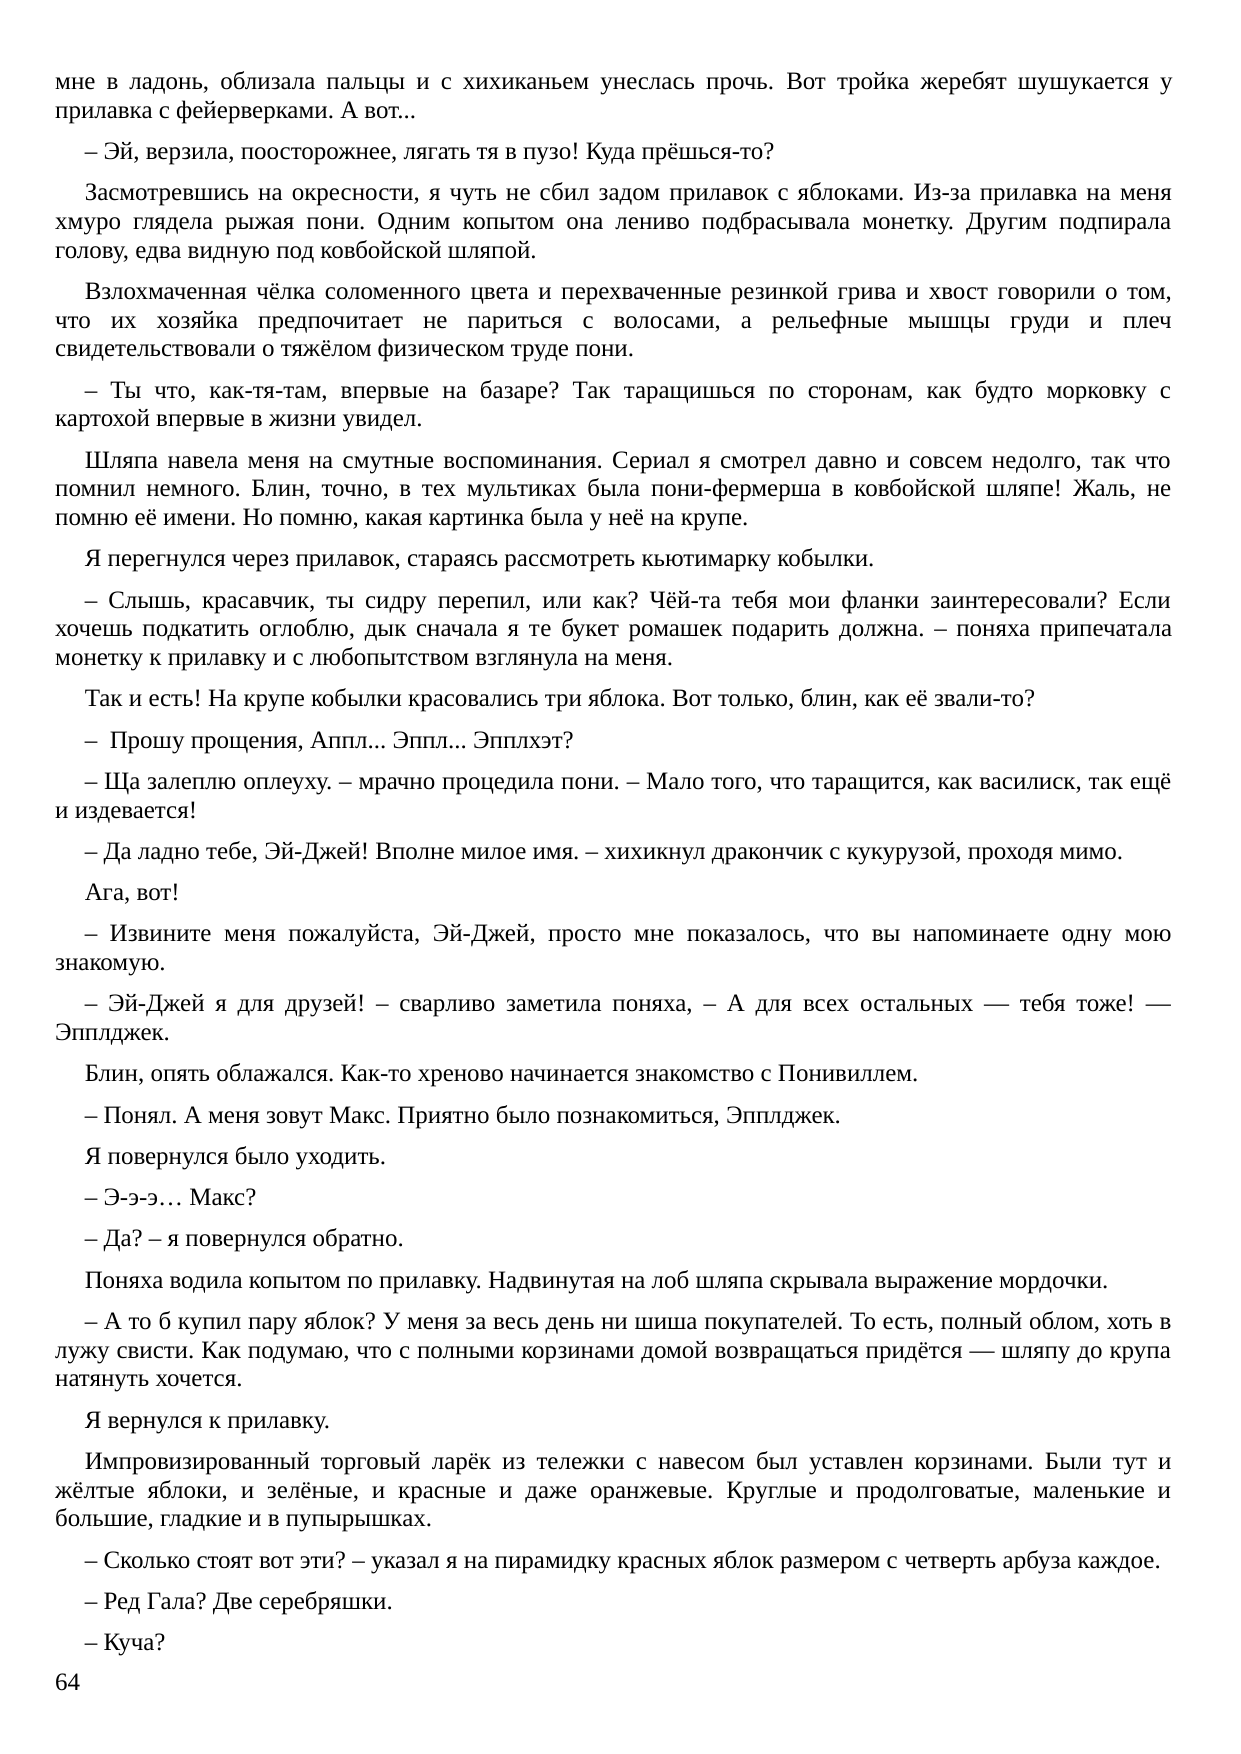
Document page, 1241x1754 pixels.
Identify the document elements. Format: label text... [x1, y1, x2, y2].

text – А то б купил пару яблок? У меня за весь день ни шиша покупателей. То есть, полный облом, хоть в лужу свисти. Как подумаю, что с полными корзинами домой возвращаться придётся — шляпу до крупа натянуть хочется. [55, 1306, 1173, 1392]
text – Э-э-э… Макс? [55, 1182, 1173, 1211]
text – Слышь, красавчик, ты сидру перепил, или как? Чёй-та тебя мои фланки заинтересовали? Если хочешь подкатить оглоблю, дык сначала я те букет ромашек подарить должна. – поняха припечатала монетку к прилавку и с любопытством взглянула на меня. [55, 585, 1173, 671]
text – Извините меня пожалуйста, Эй-Джей, просто мне показалось, что вы напоминаете одну мою знакомую. [55, 918, 1173, 976]
text Блин, опять облажался. Как-то хреново начинается знакомство с Понивиллем. [55, 1058, 1173, 1087]
text – Понял. А меня зовут Макс. Приятно было познакомиться, Эпплджек. [55, 1100, 1173, 1128]
text мне в ладонь, облизала пальцы и с хихиканьем унеслась прочь. Вот тройка жеребят шушукается у прилавка с фейерверками. А вот... [55, 66, 1173, 123]
text – Сколько стоят вот эти? – указал я на пирамидку красных яблок размером с четверть арбуза каждое. [55, 1545, 1173, 1573]
text Я перегнулся через прилавок, стараясь рассмотреть кьютимарку кобылки. [55, 543, 1173, 572]
text – Эй-Джей я для друзей! – сварливо заметила поняха, – А для всех остальных — тебя тоже! — Эпплджек. [55, 988, 1173, 1046]
text – Ща залеплю оплеуху. – мрачно процедила пони. – Мало того, что таращится, как василиск, так ещё и издевается! [55, 766, 1173, 823]
text – Эй, верзила, поосторожнее, лягать тя в пузо! Куда прёшься-то? [55, 136, 1173, 165]
text – Ты что, как-тя-там, впервые на базаре? Так таращишься по сторонам, как будто морковку с картохой впервые в жизни увидел. [55, 375, 1173, 432]
text Шляпа навела меня на смутные воспоминания. Сериал я смотрел давно и совсем недолго, так что помнил немного. Блин, точно, в тех мультиках была пони-фермерша в ковбойской шляпе! Жаль, не помню её имени. Но помню, какая картинка была у неё на крупе. [55, 445, 1173, 531]
text – Да ладно тебе, Эй-Джей! Вполне милое имя. – хихикнул дракончик с кукурузой, проходя мимо. [55, 836, 1173, 865]
text Так и есть! На крупе кобылки красовались три яблока. Вот только, блин, как её звали-то? [55, 683, 1173, 712]
text – Да? – я повернулся обратно. [55, 1223, 1173, 1252]
text – Куча? [55, 1627, 1173, 1656]
text Ага, вот! [55, 877, 1173, 906]
text – Прошу прощения, Аппл... Эппл... Эпплхэт? [55, 725, 1173, 753]
text Поняха водила копытом по прилавку. Надвинутая на лоб шляпа скрывала выражение мордочки. [55, 1265, 1173, 1293]
text Я повернулся было уходить. [55, 1141, 1173, 1170]
text Взлохмаченная чёлка соломенного цвета и перехваченные резинкой грива и хвост говорили о том, что их хозяйка предпочитает не париться с волосами, а рельефные мышцы груди и плеч свидетельствовали о тяжёлом физическом труде пони. [55, 276, 1173, 362]
text Импровизированный торговый ларёк из тележки с навесом был уставлен корзинами. Были тут и жёлтые яблоки, и зелёные, и красные и даже оранжевые. Круглые и продолговатые, маленькие и большие, гладкие и в пупырышках. [55, 1446, 1173, 1532]
text – Ред Гала? Две серебряшки. [55, 1586, 1173, 1615]
text Я вернулся к прилавку. [55, 1405, 1173, 1433]
text Засмотревшись на окресности, я чуть не сбил задом прилавок с яблоками. Из-за прилавка на меня хмуро глядела рыжая пони. Одним копытом она лениво подбрасывала монетку. Другим подпирала голову, едва видную под ковбойской шляпой. [55, 177, 1173, 263]
